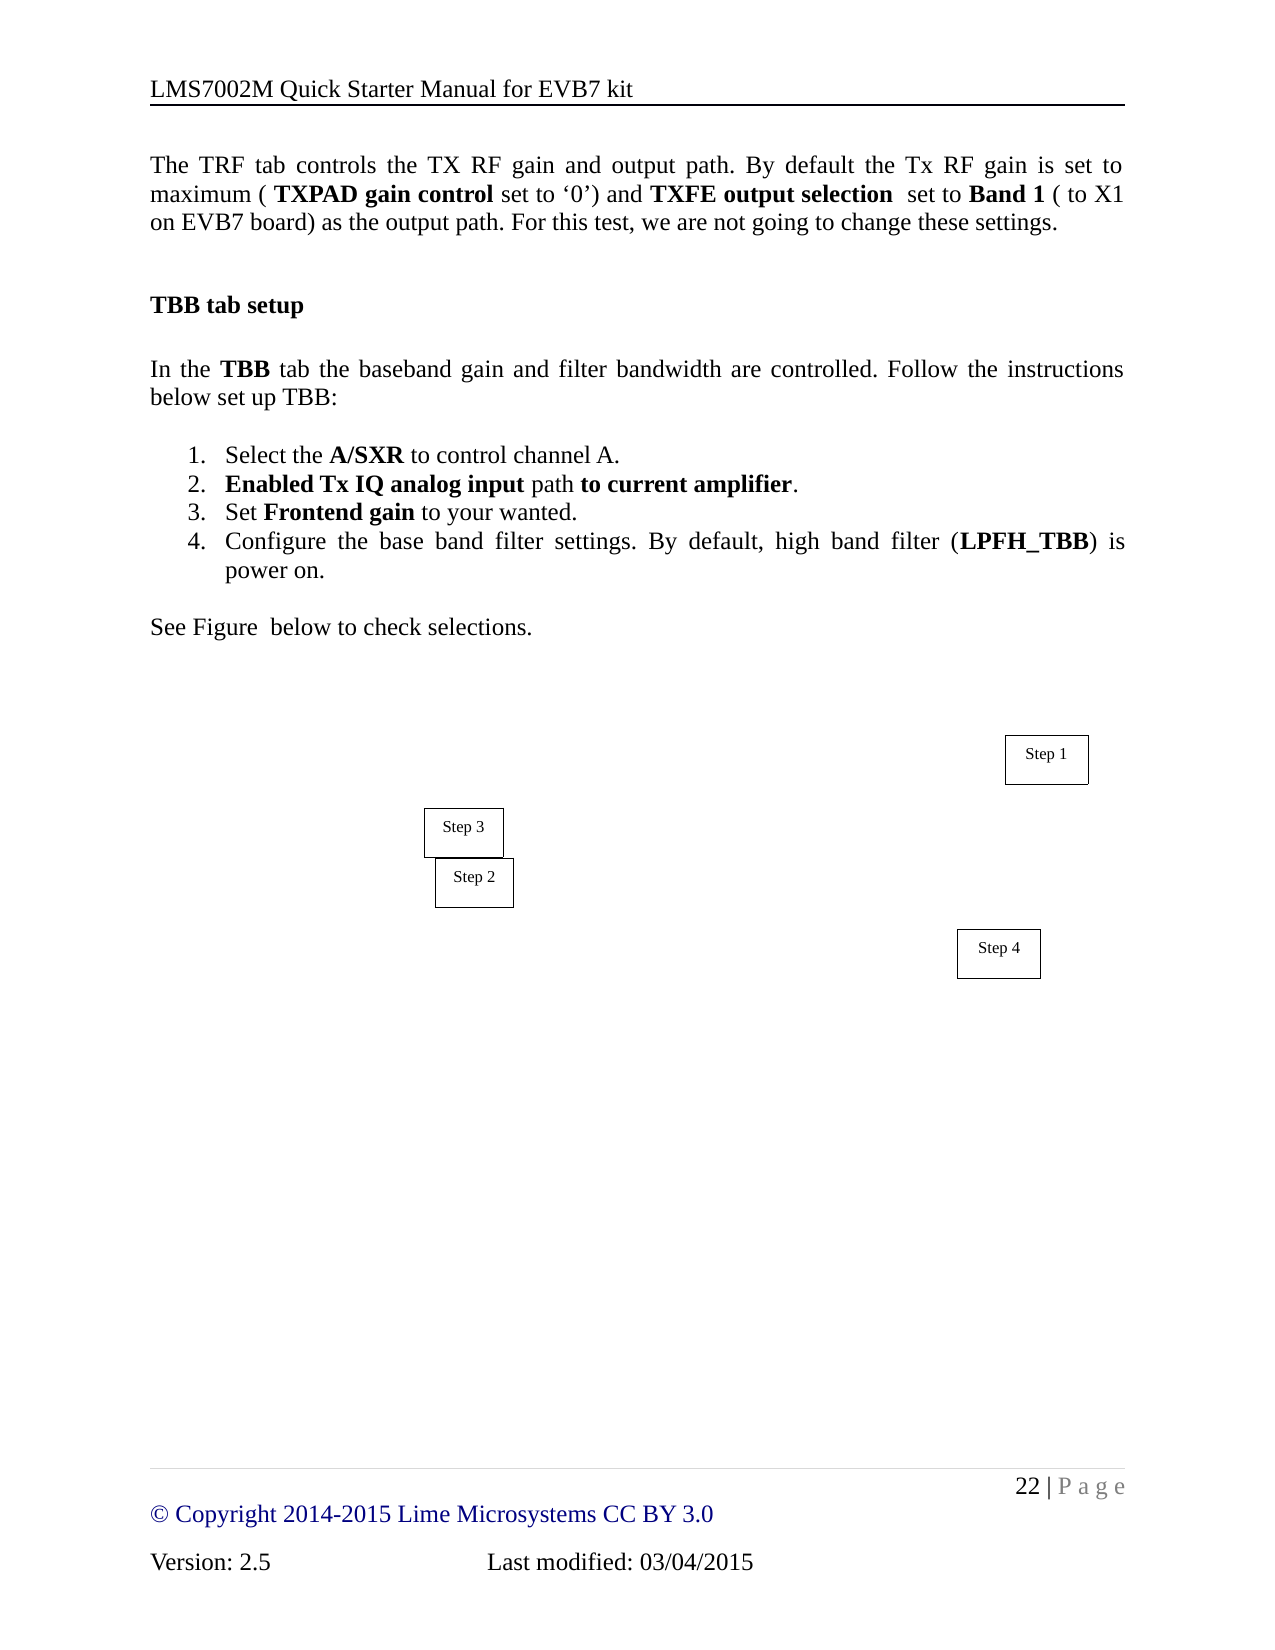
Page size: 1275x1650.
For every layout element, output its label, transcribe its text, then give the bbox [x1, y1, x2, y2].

list Enabled Tx IQ analog input path to current amplifier. [187, 469, 1125, 497]
text Step 2 [444, 867, 504, 886]
text The TRF tab controls the TX RF gain and output path. By default the Tx RF gain is set to maximum ( TXPAD gain control set to ‘0’) and TXFE output selection set to Band 1 ( to X1 on EVB7 board) as the output path. For this test, we are not going to change these settings. [150, 150, 1125, 236]
list Select the A/SXR to control channel A. [187, 440, 1125, 469]
list Set Frontend gain to your wanted. [187, 497, 1125, 526]
text Step 1 [1014, 744, 1079, 763]
text See Figure below to check selections. [150, 612, 1125, 641]
text Step 3 [433, 817, 494, 836]
text In the TBB tab the baseband gain and filter bandwidth are controlled. Follow the instructions below set up TBB: [150, 354, 1125, 411]
subtitle TBB tab setup [150, 290, 1125, 319]
list Configure the base band filter settings. By default, high band filter (LPFH_TBB) is power on. [187, 526, 1125, 584]
text Step 4 [966, 938, 1032, 957]
